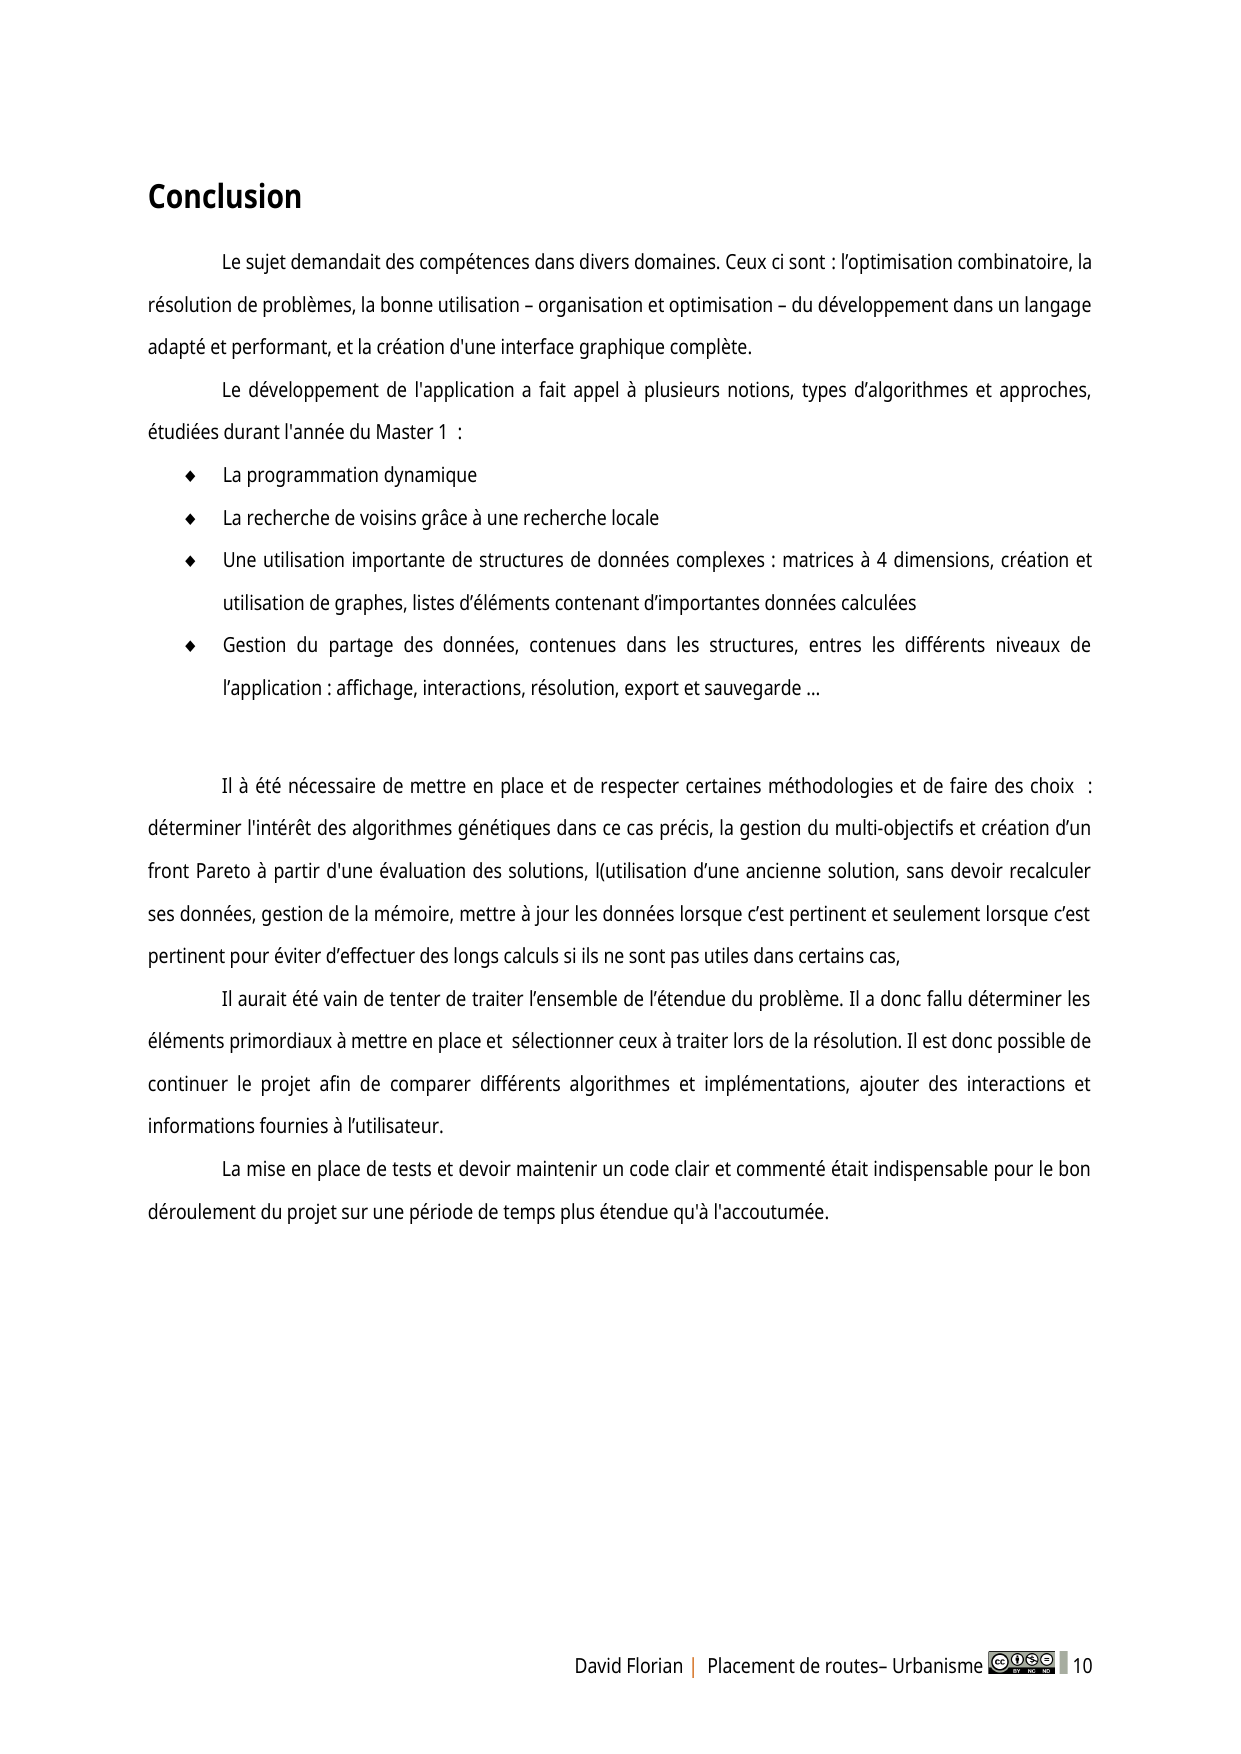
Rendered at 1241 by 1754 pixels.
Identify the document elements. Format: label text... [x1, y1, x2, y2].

text Le sujet demandait des compétences dans divers domaines. Ceux ci sont : l’optimisation combinatoire, la résolution de problèmes, la bonne utilisation – organisation et optimisation – du développement dans un langage adapté et performant, et la création d'une interface graphique complète. [148, 247, 1092, 361]
picture [1059, 1651, 1068, 1674]
list La programmation dynamique [185, 460, 1092, 488]
subtitle Conclusion [148, 173, 1092, 218]
list Une utilisation importante de structures de données complexes : matrices à 4 dimensions, création et utilisation de graphes, listes d’éléments contenant d’importantes données calculées [185, 545, 1092, 616]
list La recherche de voisins grâce à une recherche locale [185, 503, 1092, 531]
text Il à été nécessaire de mettre en place et de respecter certaines méthodologies et de faire des choix : déterminer l'intérêt des algorithmes génétiques dans ce cas précis, la gestion du multi-objectifs et création d’un front Pareto à partir d'une évaluation des solutions, l(utilisation d’une ancienne solution, sans devoir recalculer ses données, gestion de la mémoire, mettre à jour les données lorsque c’est pertinent et seulement lorsque c’est pertinent pour éviter d’effectuer des longs calculs si ils ne sont pas utiles dans certains cas, [148, 771, 1092, 970]
picture [988, 1651, 1055, 1674]
text Il aurait été vain de tenter de traiter l’ensemble de l’étendue du problème. Il a donc fallu déterminer les éléments primordiaux à mettre en place et sélectionner ceux à traiter lors de la résolution. Il est donc possible de continuer le projet afin de comparer différents algorithmes et implémentations, ajouter des interactions et informations fournies à l’utilisateur. [148, 984, 1092, 1140]
text Le développement de l'application a fait appel à plusieurs notions, types d’algorithmes et approches, étudiées durant l'année du Master 1 : [148, 375, 1092, 446]
list Gestion du partage des données, contenues dans les structures, entres les différents niveaux de l’application : affichage, interactions, résolution, export et sauvegarde … [185, 631, 1092, 702]
text La mise en place de tests et devoir maintenir un code clair et commenté était indispensable pour le bon déroulement du projet sur une période de temps plus étendue qu'à l'accoutumée. [148, 1154, 1092, 1225]
